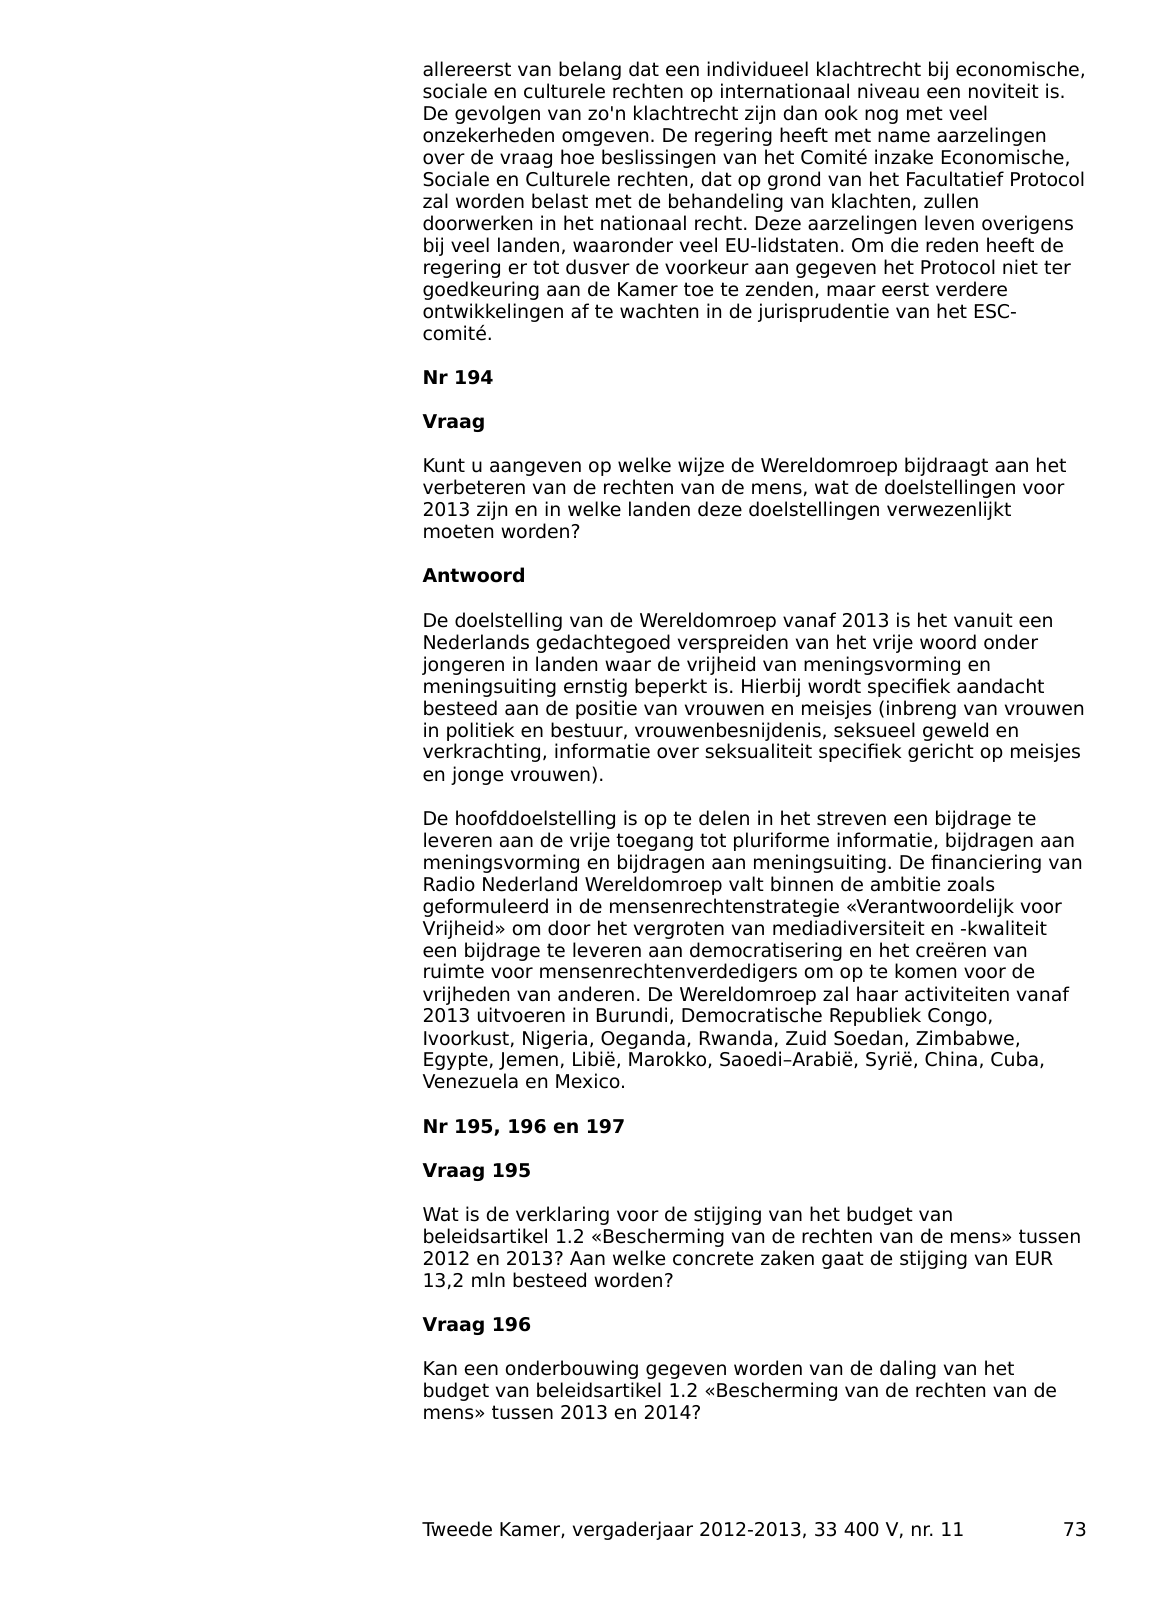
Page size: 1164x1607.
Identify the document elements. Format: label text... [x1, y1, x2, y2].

text De hoofddoelstelling is op te delen in het streven een bijdrage te leveren aan de vrije toegang tot pluriforme informatie, bijdragen aan meningsvorming en bijdragen aan meningsuiting. De financiering van Radio Nederland Wereldomroep valt binnen de ambitie zoals geformuleerd in de mensenrechtenstrategie «Verantwoordelijk voor Vrijheid» om door het vergroten van mediadiversiteit en -kwaliteit een bijdrage te leveren aan democratisering en het creëren van ruimte voor mensenrechtenverdedigers om op te komen voor de vrijheden van anderen. De Wereldomroep zal haar activiteiten vanaf 2013 uitvoeren in Burundi, Democratische Republiek Congo, Ivoorkust, Nigeria, Oeganda, Rwanda, Zuid Soedan, Zimbabwe, Egypte, Jemen, Libië, Marokko, Saoedi–Arabië, Syrië, China, Cuba, Venezuela en Mexico. [422, 808, 1087, 1093]
text Wat is de verklaring voor de stijging van het budget van beleidsartikel 1.2 «Bescherming van de rechten van de mens» tussen 2012 en 2013? Aan welke concrete zaken gaat de stijging van EUR 13,2 mln besteed worden? [422, 1204, 1087, 1292]
text De doelstelling van de Wereldomroep vanaf 2013 is het vanuit een Nederlands gedachtegoed verspreiden van het vrije woord onder jongeren in landen waar de vrijheid van meningsvorming en meningsuiting ernstig beperkt is. Hierbij wordt specifiek aandacht besteed aan de positie van vrouwen en meisjes (inbreng van vrouwen in politiek en bestuur, vrouwenbesnijdenis, seksueel geweld en verkrachting, informatie over seksualiteit specifiek gericht op meisjes en jonge vrouwen). [422, 609, 1087, 785]
subtitle Antwoord [422, 565, 1087, 587]
subtitle Nr 195, 196 en 197 [422, 1116, 1087, 1137]
subtitle Vraag 195 [422, 1160, 1087, 1182]
subtitle Vraag 196 [422, 1314, 1087, 1336]
subtitle Nr 194 [422, 367, 1087, 389]
subtitle Vraag [422, 411, 1087, 433]
text allereerst van belang dat een individueel klachtrecht bij economische, sociale en culturele rechten op internationaal niveau een noviteit is. De gevolgen van zo'n klachtrecht zijn dan ook nog met veel onzekerheden omgeven. De regering heeft met name aarzelingen over de vraag hoe beslissingen van het Comité inzake Economische, Sociale en Culturele rechten, dat op grond van het Facultatief Protocol zal worden belast met de behandeling van klachten, zullen doorwerken in het nationaal recht. Deze aarzelingen leven overigens bij veel landen, waaronder veel EU-lidstaten. Om die reden heeft de regering er tot dusver de voorkeur aan gegeven het Protocol niet ter goedkeuring aan de Kamer toe te zenden, maar eerst verdere ontwikkelingen af te wachten in de jurisprudentie van het ESC-comité. [422, 59, 1087, 345]
text Kunt u aangeven op welke wijze de Wereldomroep bijdraagt aan het verbeteren van de rechten van de mens, wat de doelstellingen voor 2013 zijn en in welke landen deze doelstellingen verwezenlijkt moeten worden? [422, 455, 1087, 543]
text Kan een onderbouwing gegeven worden van de daling van het budget van beleidsartikel 1.2 «Bescherming van de rechten van de mens» tussen 2013 en 2014? [422, 1358, 1087, 1424]
